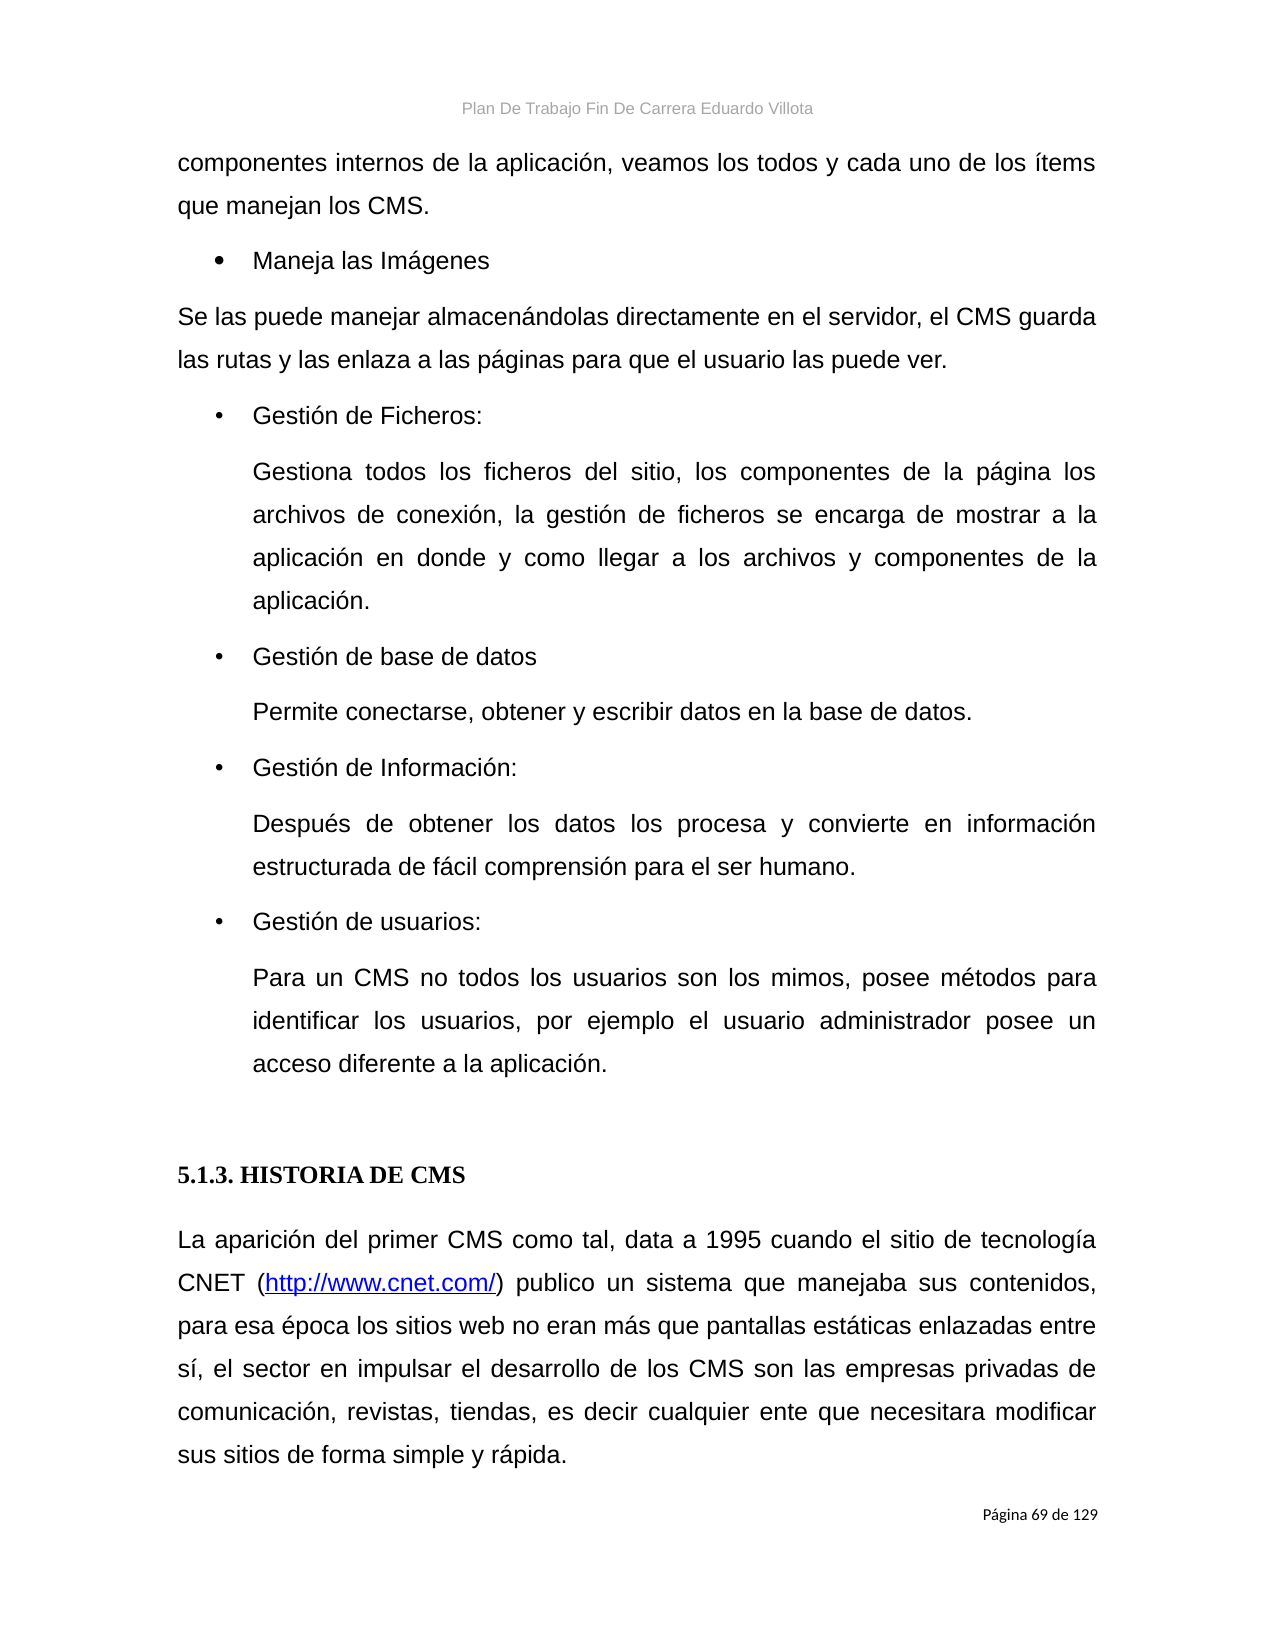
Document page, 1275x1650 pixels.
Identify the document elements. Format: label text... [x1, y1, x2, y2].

list Gestiona todos los ficheros del sitio, los componentes de la página los archivos de conexión, la gestión de ficheros se encarga de mostrar a la aplicación en donde y como llegar a los archivos y componentes de la aplicación. [215, 457, 1098, 615]
list Gestión de Ficheros: [215, 401, 1098, 430]
list Después de obtener los datos los procesa y convierte en información estructurada de fácil comprensión para el ser humano. [215, 809, 1098, 881]
list Para un CMS no todos los usuarios son los mimos, posee métodos para identificar los usuarios, por ejemplo el usuario administrador posee un acceso diferente a la aplicación. [215, 963, 1098, 1078]
list Permite conectarse, obtener y escribir datos en la base de datos. [215, 697, 1098, 726]
list Gestión de base de datos [215, 642, 1098, 670]
list Maneja las Imágenes [215, 246, 1098, 275]
list Gestión de Información: [215, 753, 1098, 782]
text componentes internos de la aplicación, veamos los todos y cada uno de los ítems que manejan los CMS. [177, 148, 1098, 219]
list Gestión de usuarios: [215, 907, 1098, 936]
text 5.1.3. HISTORIA DE CMS [177, 1161, 1098, 1189]
text Se las puede manejar almacenándolas directamente en el servidor, el CMS guarda las rutas y las enlaza a las páginas para que el usuario las puede ver. [177, 302, 1098, 374]
text La aparición del primer CMS como tal, data a 1995 cuando el sitio de tecnología CNET (http://www.cnet.com/) publico un sistema que manejaba sus contenidos, para esa época los sitios web no eran más que pantallas estáticas enlazadas entre sí, el sector en impulsar el desarrollo de los CMS son las empresas privadas de comunicación, revistas, tiendas, es decir cualquier ente que necesitara modificar sus sitios de forma simple y rápida. [177, 1224, 1098, 1469]
